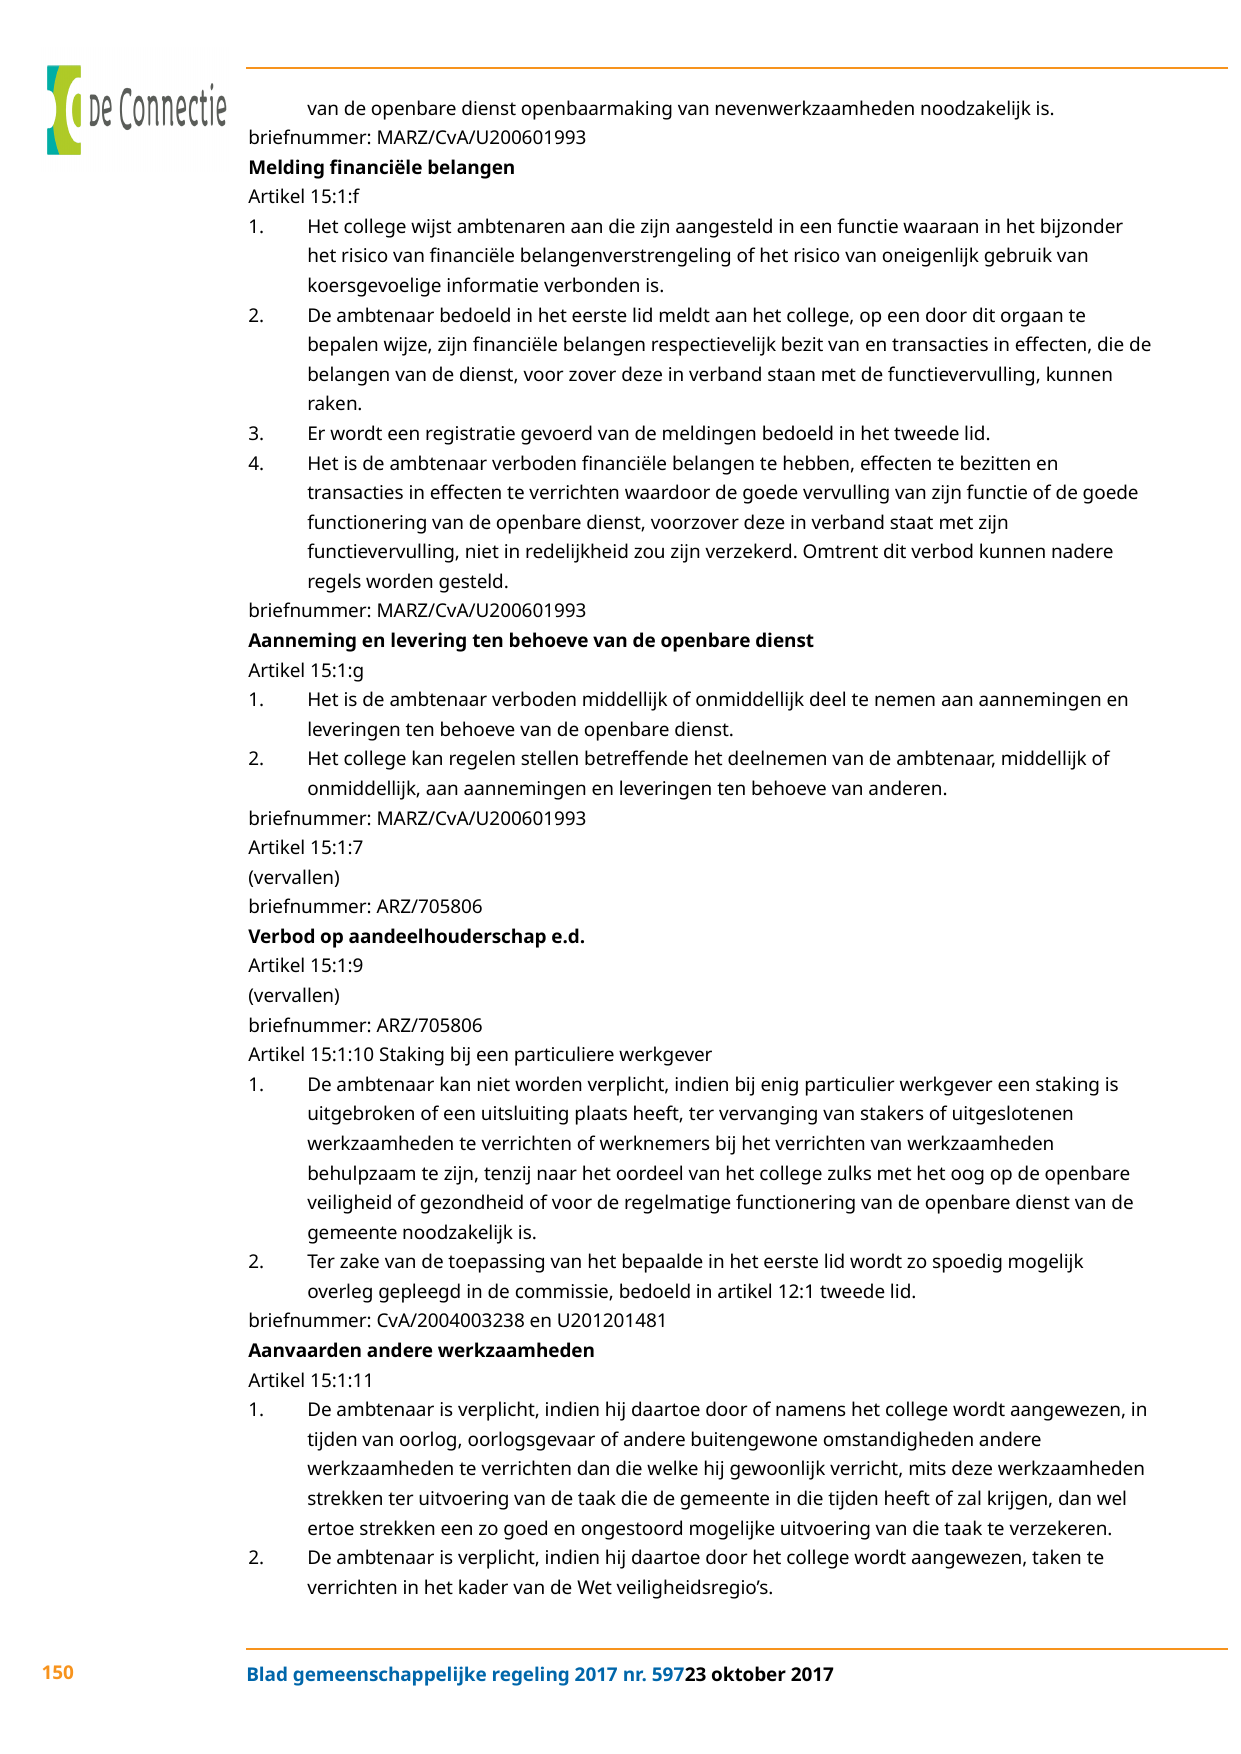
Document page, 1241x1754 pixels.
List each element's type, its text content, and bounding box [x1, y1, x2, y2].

text Aanvaarden andere werkzaamheden [248, 1337, 1152, 1363]
list Ter zake van de toepassing van het bepaalde in het eerste lid wordt zo spoedig mogelijk overleg gepleegd in de commissie, bedoeld in artikel 12:1 tweede lid. [248, 1248, 1152, 1304]
list Het college kan regelen stellen betreffende het deelnemen van de ambtenaar, middellijk of onmiddellijk, aan aannemingen en leveringen ten behoeve van anderen. [248, 746, 1152, 801]
text briefnummer: MARZ/CvA/U200601993 [248, 124, 1152, 150]
text briefnummer: ARZ/705806 [248, 893, 1152, 919]
list Het college wijst ambtenaren aan die zijn aangesteld in een functie waaraan in het bijzonder het risico van financiële belangenverstrengeling of het risico van oneigenlijk gebruik van koersgevoelige informatie verbonden is. [248, 213, 1152, 298]
text briefnummer: MARZ/CvA/U200601993 [248, 598, 1152, 623]
list De ambtenaar is verplicht, indien hij daartoe door het college wordt aangewezen, taken te verrichten in het kader van de Wet veiligheidsregio’s. [248, 1544, 1152, 1600]
text Artikel 15:1:f [248, 183, 1152, 209]
text Aanneming en levering ten behoeve van de openbare dienst [248, 627, 1152, 653]
text briefnummer: MARZ/CvA/U200601993 [248, 805, 1152, 831]
text Artikel 15:1:9 [248, 953, 1152, 978]
text Artikel 15:1:g [248, 657, 1152, 683]
text Artikel 15:1:7 [248, 834, 1152, 860]
text (vervallen) [248, 982, 1152, 1008]
text (vervallen) [248, 864, 1152, 890]
picture [41, 47, 231, 172]
list Het is de ambtenaar verboden middellijk of onmiddellijk deel te nemen aan aannemingen en leveringen ten behoeve van de openbare dienst. [248, 686, 1152, 742]
list van de openbare dienst openbaarmaking van nevenwerkzaamheden noodzakelijk is. [248, 95, 1152, 121]
text Artikel 15:1:11 [248, 1367, 1152, 1393]
text briefnummer: ARZ/705806 [248, 1012, 1152, 1038]
list De ambtenaar kan niet worden verplicht, indien bij enig particulier werkgever een staking is uitgebroken of een uitsluiting plaats heeft, ter vervanging van stakers of uitgeslotenen werkzaamheden te verrichten of werknemers bij het verrichten van werkzaamheden behulpzaam te zijn, tenzij naar het oordeel van het college zulks met het oog op de openbare veiligheid of gezondheid of voor de regelmatige functionering van de openbare dienst van de gemeente noodzakelijk is. [248, 1071, 1152, 1245]
text briefnummer: CvA/2004003238 en U201201481 [248, 1308, 1152, 1333]
list Er wordt een registratie gevoerd van de meldingen bedoeld in het tweede lid. [248, 420, 1152, 446]
text Melding financiële belangen [248, 154, 1152, 180]
text Verbod op aandeelhouderschap e.d. [248, 923, 1152, 949]
list Het is de ambtenaar verboden financiële belangen te hebben, effecten te bezitten en transacties in effecten te verrichten waardoor de goede vervulling van zijn functie of de goede functionering van de openbare dienst, voorzover deze in verband staat met zijn functievervulling, niet in redelijkheid zou zijn verzekerd. Omtrent dit verbod kunnen nadere regels worden gesteld. [248, 450, 1152, 594]
list De ambtenaar is verplicht, indien hij daartoe door of namens het college wordt aangewezen, in tijden van oorlog, oorlogsgevaar of andere buitengewone omstandigheden andere werkzaamheden te verrichten dan die welke hij gewoonlijk verricht, mits deze werkzaamheden strekken ter uitvoering van de taak die de gemeente in die tijden heeft of zal krijgen, dan wel ertoe strekken een zo goed en ongestoord mogelijke uitvoering van die taak te verzekeren. [248, 1396, 1152, 1541]
text Artikel 15:1:10 Staking bij een particuliere werkgever [248, 1041, 1152, 1067]
list De ambtenaar bedoeld in het eerste lid meldt aan het college, op een door dit orgaan te bepalen wijze, zijn financiële belangen respectievelijk bezit van en transacties in effecten, die de belangen van de dienst, voor zover deze in verband staan met de functievervulling, kunnen raken. [248, 302, 1152, 416]
